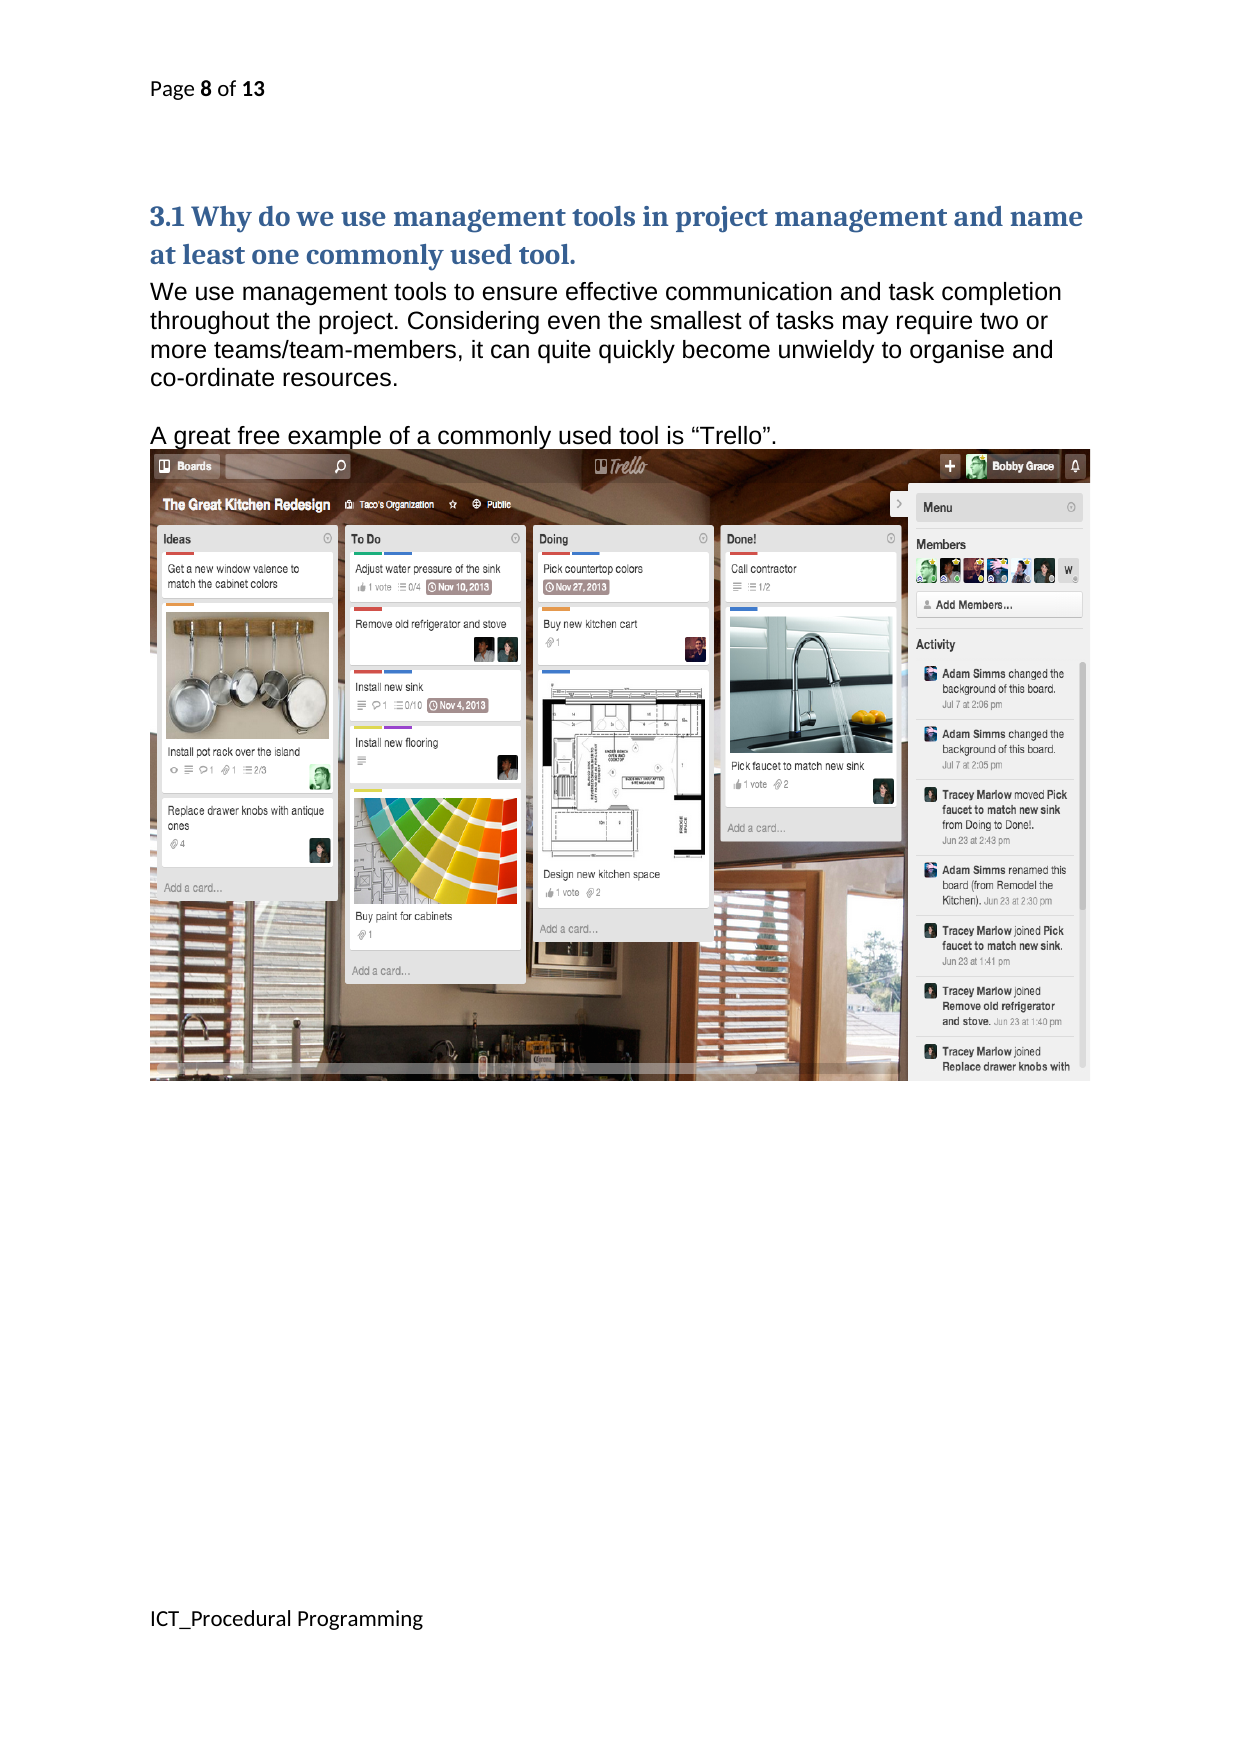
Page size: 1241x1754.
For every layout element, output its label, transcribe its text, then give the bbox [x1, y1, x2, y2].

text A great free example of a commonly used tool is “Trello”. [150, 421, 1090, 449]
subtitle 3.1 Why do we use management tools in project management and name at least one commonly used tool. [150, 200, 1090, 272]
text We use management tools to ensure effective communication and task completion throughout the project. Considering even the smallest of tasks may require two or more teams/team-members, it can quite quickly become unwieldy to organise and co-ordinate resources. [150, 277, 1090, 392]
